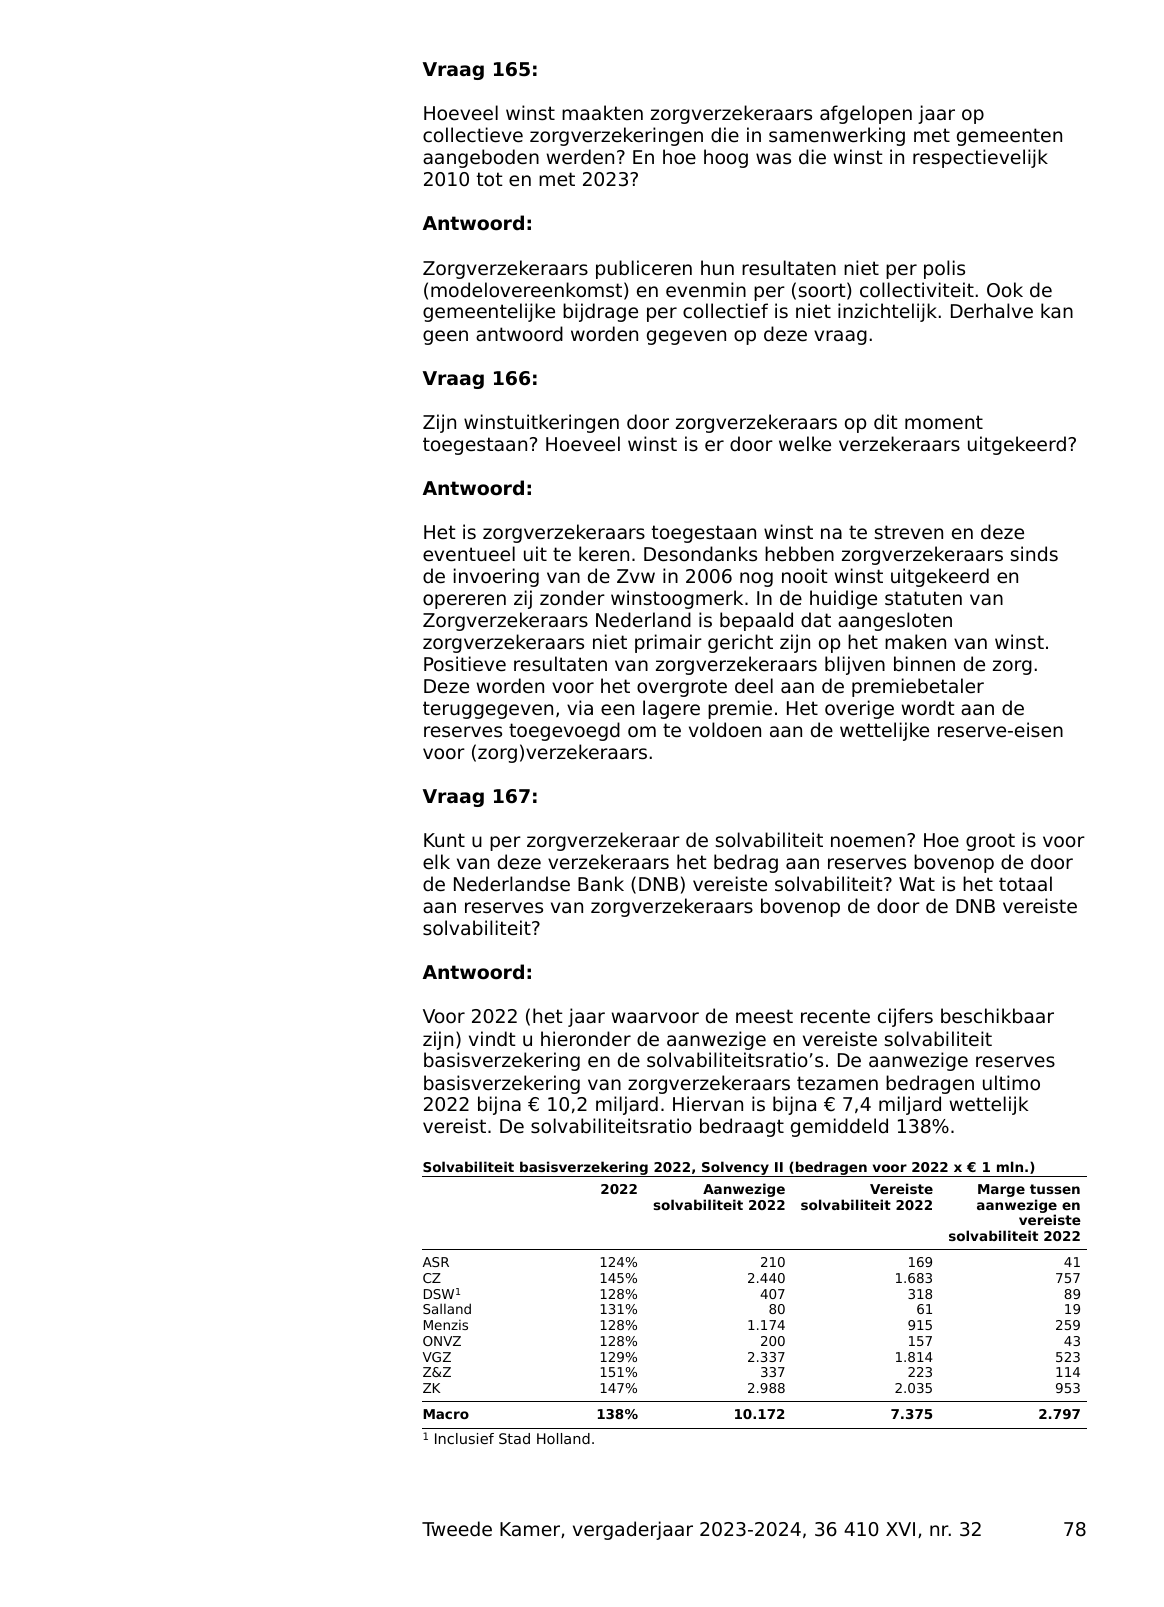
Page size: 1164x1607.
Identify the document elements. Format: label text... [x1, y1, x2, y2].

table_cell 128% [555, 1286, 644, 1302]
subtitle Antwoord: [422, 962, 1087, 984]
table_cell 129% [555, 1349, 644, 1365]
table_cell 1.683 [791, 1271, 939, 1286]
table_cell Macro [422, 1402, 555, 1427]
table_cell 210 [644, 1250, 791, 1271]
table_cell 2.035 [791, 1381, 939, 1401]
text Hoeveel winst maakten zorgverzekeraars afgelopen jaar op collectieve zorgverzekeringen die in samenwerking met gemeenten aangeboden werden? En hoe hoog was die winst in respectievelijk 2010 tot en met 2023? [422, 103, 1087, 191]
subtitle Vraag 165: [422, 59, 1087, 81]
table_cell 318 [791, 1286, 939, 1302]
table_cell 2.440 [644, 1271, 791, 1286]
table_cell [422, 1177, 555, 1249]
text Het is zorgverzekeraars toegestaan winst na te streven en deze eventueel uit te keren. Desondanks hebben zorgverzekeraars sinds de invoering van de Zvw in 2006 nog nooit winst uitgekeerd en opereren zij zonder winstoogmerk. In de huidige statuten van Zorgverzekeraars Nederland is bepaald dat aangesloten zorgverzekeraars niet primair gericht zijn op het maken van winst. Positieve resultaten van zorgverzekeraars blijven binnen de zorg. Deze worden voor het overgrote deel aan de premiebetaler teruggegeven, via een lagere premie. Het overige wordt aan de reserves toegevoegd om te voldoen aan de wettelijke reserve-eisen voor (zorg)verzekeraars. [422, 522, 1087, 764]
table_cell 2.797 [939, 1402, 1087, 1427]
table_cell Marge tussen aanwezige en vereiste solvabiliteit 2022 [939, 1177, 1087, 1249]
table_cell 757 [939, 1271, 1087, 1286]
table_cell 138% [555, 1402, 644, 1427]
text Zorgverzekeraars publiceren hun resultaten niet per polis (modelovereenkomst) en evenmin per (soort) collectiviteit. Ook de gemeentelijke bijdrage per collectief is niet inzichtelijk. Derhalve kan geen antwoord worden gegeven op deze vraag. [422, 257, 1087, 345]
table_cell Salland [422, 1302, 555, 1318]
table_cell Aanwezige solvabiliteit 2022 [644, 1177, 791, 1249]
table_cell 41 [939, 1250, 1087, 1271]
table_cell 89 [939, 1286, 1087, 1302]
table_cell 2.337 [644, 1349, 791, 1365]
table_cell 157 [791, 1334, 939, 1349]
table_cell 124% [555, 1250, 644, 1271]
table_cell 1 Inclusief Stad Holland. [422, 1429, 1087, 1448]
subtitle Antwoord: [422, 478, 1087, 500]
text Voor 2022 (het jaar waarvoor de meest recente cijfers beschikbaar zijn) vindt u hieronder de aanwezige en vereiste solvabiliteit basisverzekering en de solvabiliteitsratio’s. De aanwezige reserves basisverzekering van zorgverzekeraars tezamen bedragen ultimo 2022 bijna € 10,2 miljard. Hiervan is bijna € 7,4 miljard wettelijk vereist. De solvabiliteitsratio bedraagt gemiddeld 138%. [422, 1006, 1087, 1138]
table_cell 407 [644, 1286, 791, 1302]
table_cell ONVZ [422, 1334, 555, 1349]
table_cell 128% [555, 1318, 644, 1334]
table_cell 200 [644, 1334, 791, 1349]
table_cell VGZ [422, 1349, 555, 1365]
table_cell 61 [791, 1302, 939, 1318]
table_cell 131% [555, 1302, 644, 1318]
table_cell 114 [939, 1365, 1087, 1381]
table_cell CZ [422, 1271, 555, 1286]
table_cell 337 [644, 1365, 791, 1381]
table_header Solvabiliteit basisverzekering 2022, Solvency II (bedragen voor 2022 x € 1 mln.) [422, 1160, 1087, 1176]
table_cell 259 [939, 1318, 1087, 1334]
subtitle Vraag 167: [422, 786, 1087, 808]
table_cell 523 [939, 1349, 1087, 1365]
table_cell 1.814 [791, 1349, 939, 1365]
table_cell 169 [791, 1250, 939, 1271]
table_cell 1.174 [644, 1318, 791, 1334]
table_cell 80 [644, 1302, 791, 1318]
table_cell 19 [939, 1302, 1087, 1318]
table_cell Z&Z [422, 1365, 555, 1381]
subtitle Vraag 166: [422, 368, 1087, 389]
text Kunt u per zorgverzekeraar de solvabiliteit noemen? Hoe groot is voor elk van deze verzekeraars het bedrag aan reserves bovenop de door de Nederlandse Bank (DNB) vereiste solvabiliteit? Wat is het totaal aan reserves van zorgverzekeraars bovenop de door de DNB vereiste solvabiliteit? [422, 830, 1087, 940]
table_cell 953 [939, 1381, 1087, 1401]
table_cell 2022 [555, 1177, 644, 1249]
text Zijn winstuitkeringen door zorgverzekeraars op dit moment toegestaan? Hoeveel winst is er door welke verzekeraars uitgekeerd? [422, 412, 1087, 456]
table_cell 43 [939, 1334, 1087, 1349]
table_cell Menzis [422, 1318, 555, 1334]
table_cell Vereiste solvabiliteit 2022 [791, 1177, 939, 1249]
subtitle Antwoord: [422, 213, 1087, 235]
table_cell 147% [555, 1381, 644, 1401]
table_cell ZK [422, 1381, 555, 1401]
table_cell 151% [555, 1365, 644, 1381]
table_cell 7.375 [791, 1402, 939, 1427]
table_cell 10.172 [644, 1402, 791, 1427]
table_cell 128% [555, 1334, 644, 1349]
table_cell 2.988 [644, 1381, 791, 1401]
table_cell ASR [422, 1250, 555, 1271]
table_cell 145% [555, 1271, 644, 1286]
table_cell DSW1 [422, 1286, 555, 1302]
table_cell 915 [791, 1318, 939, 1334]
table_cell 223 [791, 1365, 939, 1381]
